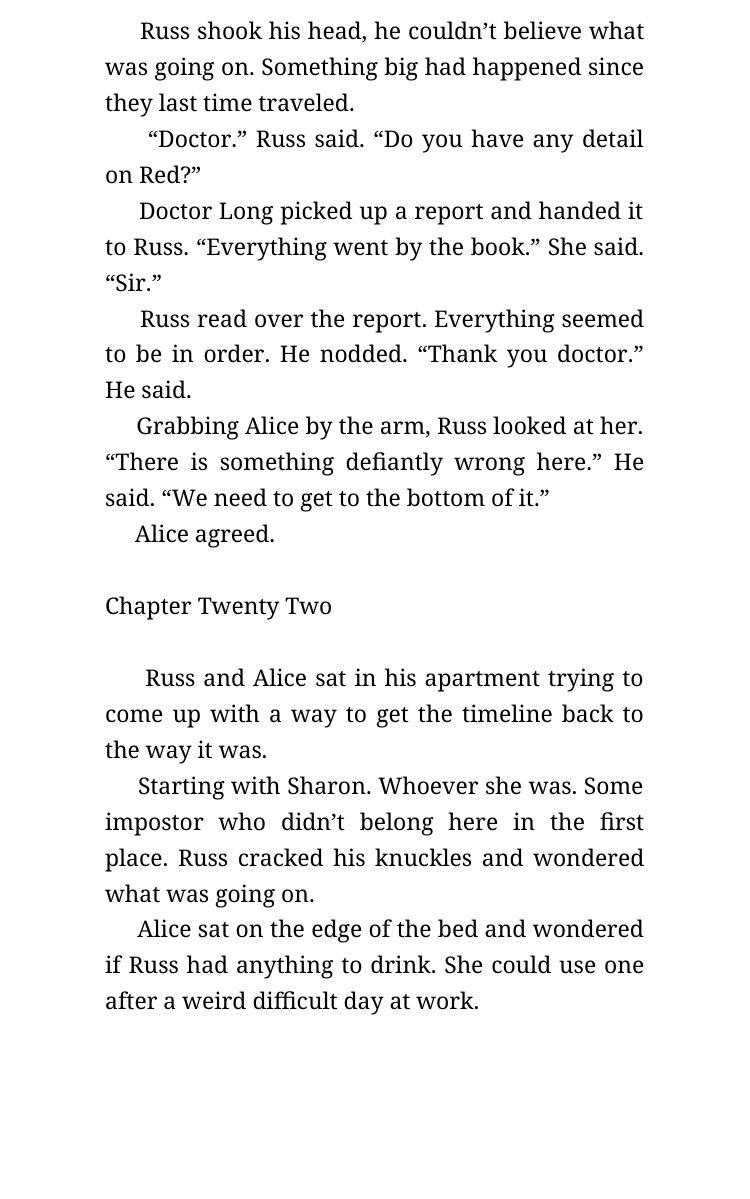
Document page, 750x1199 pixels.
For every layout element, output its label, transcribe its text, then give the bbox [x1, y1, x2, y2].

text Grabbing Alice by the arm, Russ looked at her. “There is something defiantly wrong here.” He said. “We need to get to the bottom of it.” [105, 410, 645, 513]
text Russ read over the report. Everything seemed to be in order. He nodded. “Thank you doctor.” He said. [105, 302, 645, 406]
text Alice sat on the edge of the bed and wondered if Russ had anything to drink. She could use one after a weird difficult day at work. [105, 913, 645, 1017]
text Russ and Alice sat in his apartment trying to come up with a way to get the timeline back to the way it was. [105, 662, 645, 765]
text Starting with Sharon. Whoever she was. Some impostor who didn’t belong here in the first place. Russ cracked his knuckles and wondered what was going on. [105, 770, 645, 909]
text Russ shook his head, he couldn’t believe what was going on. Something big had happened since they last time traveled. [105, 15, 645, 118]
text Chapter Twenty Two [105, 590, 645, 621]
text Doctor Long picked up a report and handed it to Russ. “Everything went by the book.” She said. “Sir.” [105, 195, 645, 298]
text “Doctor.” Russ said. “Do you have any detail on Red?” [105, 123, 645, 190]
text Alice agreed. [105, 518, 645, 549]
